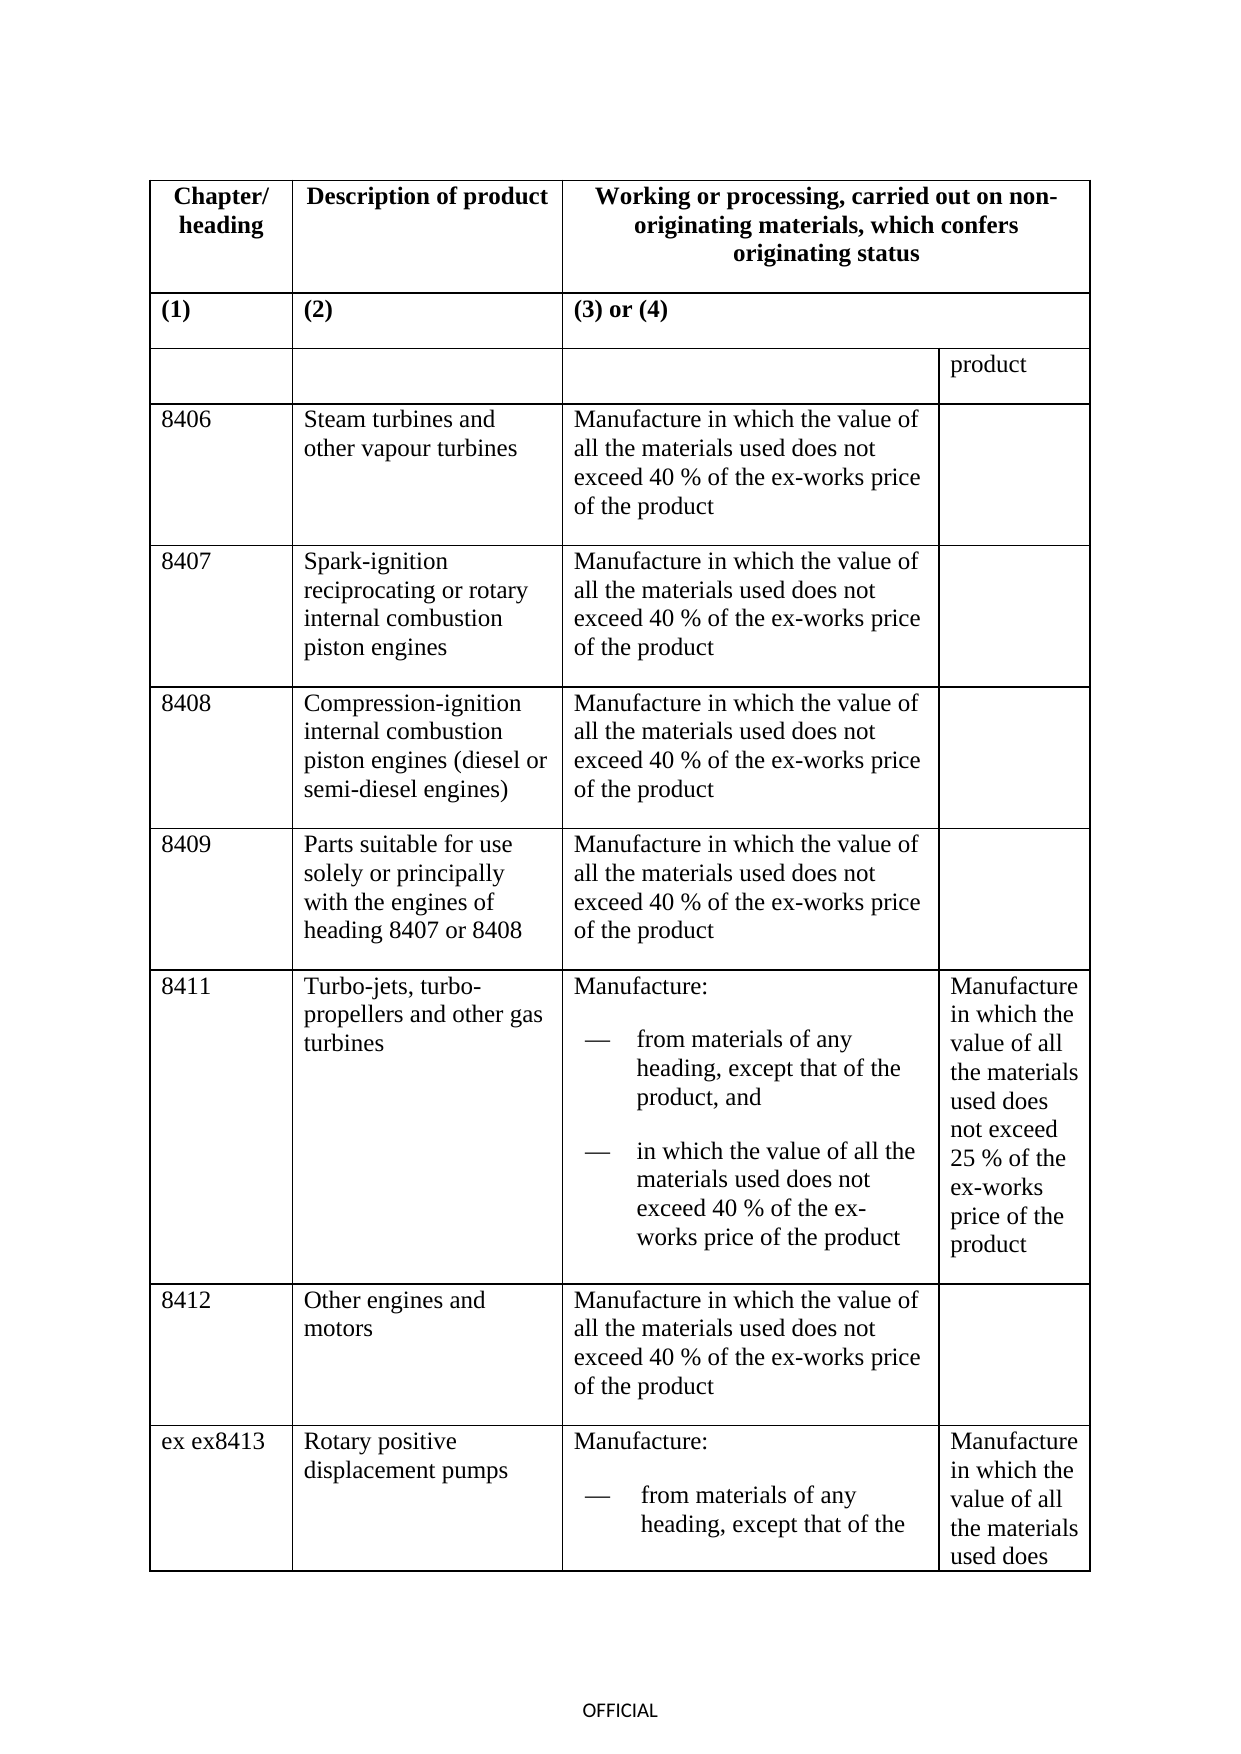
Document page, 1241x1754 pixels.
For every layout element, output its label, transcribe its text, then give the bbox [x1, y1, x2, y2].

table_cell Manufacture in which the value of all the materials used does not exceed 40 % of the ex-works price of the product [563, 546, 938, 686]
table_cell [151, 349, 292, 403]
table_cell 8411 [151, 971, 292, 1283]
table_cell [940, 688, 1089, 828]
table_header from materials of any heading, except that of the [629, 1480, 928, 1538]
table_cell (2) [293, 294, 562, 348]
table_cell ex ex8413 [151, 1426, 292, 1570]
table_header Description of product [293, 181, 562, 292]
table_cell (3) or (4) [563, 294, 1089, 348]
table_cell product [940, 349, 1089, 403]
table_cell (1) [151, 294, 292, 348]
table_header Working or processing, carried out on non-originating materials, which confers originating status [563, 181, 1089, 292]
table_cell 8407 [151, 546, 292, 686]
table_cell Manufacture: [563, 971, 938, 1283]
table_cell — [574, 1136, 625, 1276]
table_cell Compression-ignition internal combustion piston engines (diesel or semi-diesel engines) [293, 688, 562, 828]
table_header from materials of any heading, except that of the product, and [625, 1025, 928, 1136]
table_header — [574, 1480, 629, 1538]
table_cell Spark-ignition reciprocating or rotary internal combustion piston engines [293, 546, 562, 686]
table_cell 8409 [151, 829, 292, 969]
table_cell in which the value of all the materials used does not exceed 40 % of the ex-works price of the product [625, 1136, 928, 1276]
table_cell Manufacture in which the value of all the materials used does not exceed 25 % of the ex-works price of the product [940, 971, 1089, 1283]
table_cell Manufacture in which the value of all the materials used does not exceed 40 % of the ex-works price of the product [563, 1285, 938, 1425]
table_cell Manufacture in which the value of all the materials used does not exceed 40 % of the ex-works price of the product [563, 688, 938, 828]
table_header — [574, 1025, 625, 1136]
table_cell 8406 [151, 405, 292, 544]
table_cell Manufacture: [563, 1426, 938, 1570]
table_header Chapter/ heading [151, 181, 292, 292]
table_cell Turbo-jets, turbo-propellers and other gas turbines [293, 971, 562, 1283]
table_cell Parts suitable for use solely or principally with the engines of heading 8407 or 8408 [293, 829, 562, 969]
table_cell Other engines and motors [293, 1285, 562, 1425]
table_cell [563, 349, 938, 403]
table_cell Manufacture in which the value of all the materials used does [940, 1426, 1089, 1570]
table_cell [940, 1285, 1089, 1425]
table_cell [940, 829, 1089, 969]
table_cell 8408 [151, 688, 292, 828]
table_cell Steam turbines and other vapour turbines [293, 405, 562, 544]
table_cell Rotary positive displacement pumps [293, 1426, 562, 1570]
table_cell [293, 349, 562, 403]
table_cell 8412 [151, 1285, 292, 1425]
table_cell Manufacture in which the value of all the materials used does not exceed 40 % of the ex-works price of the product [563, 405, 938, 544]
table_cell Manufacture in which the value of all the materials used does not exceed 40 % of the ex-works price of the product [563, 829, 938, 969]
table_cell [940, 546, 1089, 686]
table_cell [940, 405, 1089, 544]
